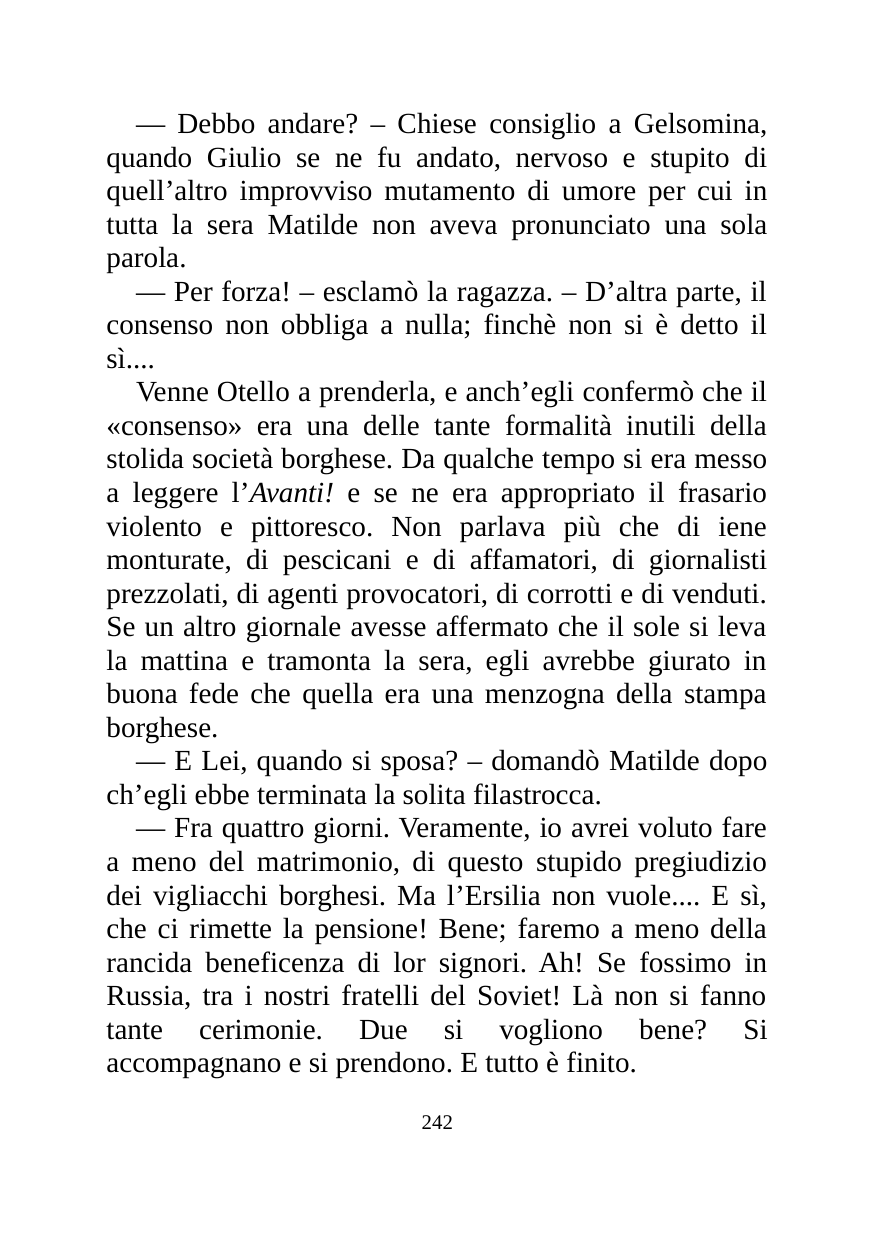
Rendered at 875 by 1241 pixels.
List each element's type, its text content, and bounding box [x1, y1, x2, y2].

text Venne Otello a prenderla, e anch’egli confermò che il «consenso» era una delle tante formalità inutili della stolida società borghese. Da qualche tempo si era messo a leggere l’Avanti! e se ne era appropriato il frasario violento e pittoresco. Non parlava più che di iene monturate, di pescicani e di affamatori, di giornalisti prezzolati, di agenti provocatori, di corrotti e di venduti. Se un altro giornale avesse affermato che il sole si leva la mattina e tramonta la sera, egli avrebbe giurato in buona fede che quella era una menzogna della stampa borghese. [106, 374, 768, 743]
text — Per forza! – esclamò la ragazza. – D’altra parte, il consenso non obbliga a nulla; finchè non si è detto il sì.... [106, 274, 768, 374]
text — Fra quattro giorni. Veramente, io avrei voluto fare a meno del matrimonio, di questo stupido pregiudizio dei vigliacchi borghesi. Ma l’Ersilia non vuole.... E sì, che ci rimette la pensione! Bene; faremo a meno della rancida beneficenza di lor signori. Ah! Se fossimo in Russia, tra i nostri fratelli del Soviet! Là non si fanno tante cerimonie. Due si vogliono bene? Si accompagnano e si prendono. E tutto è finito. [106, 811, 768, 1079]
text — Debbo andare? – Chiese consiglio a Gelsomina, quando Giulio se ne fu andato, nervoso e stupito di quell’altro improvviso mutamento di umore per cui in tutta la sera Matilde non aveva pronunciato una sola parola. [106, 106, 768, 274]
text — E Lei, quando si sposa? – domandò Matilde dopo ch’egli ebbe terminata la solita filastrocca. [106, 743, 768, 811]
